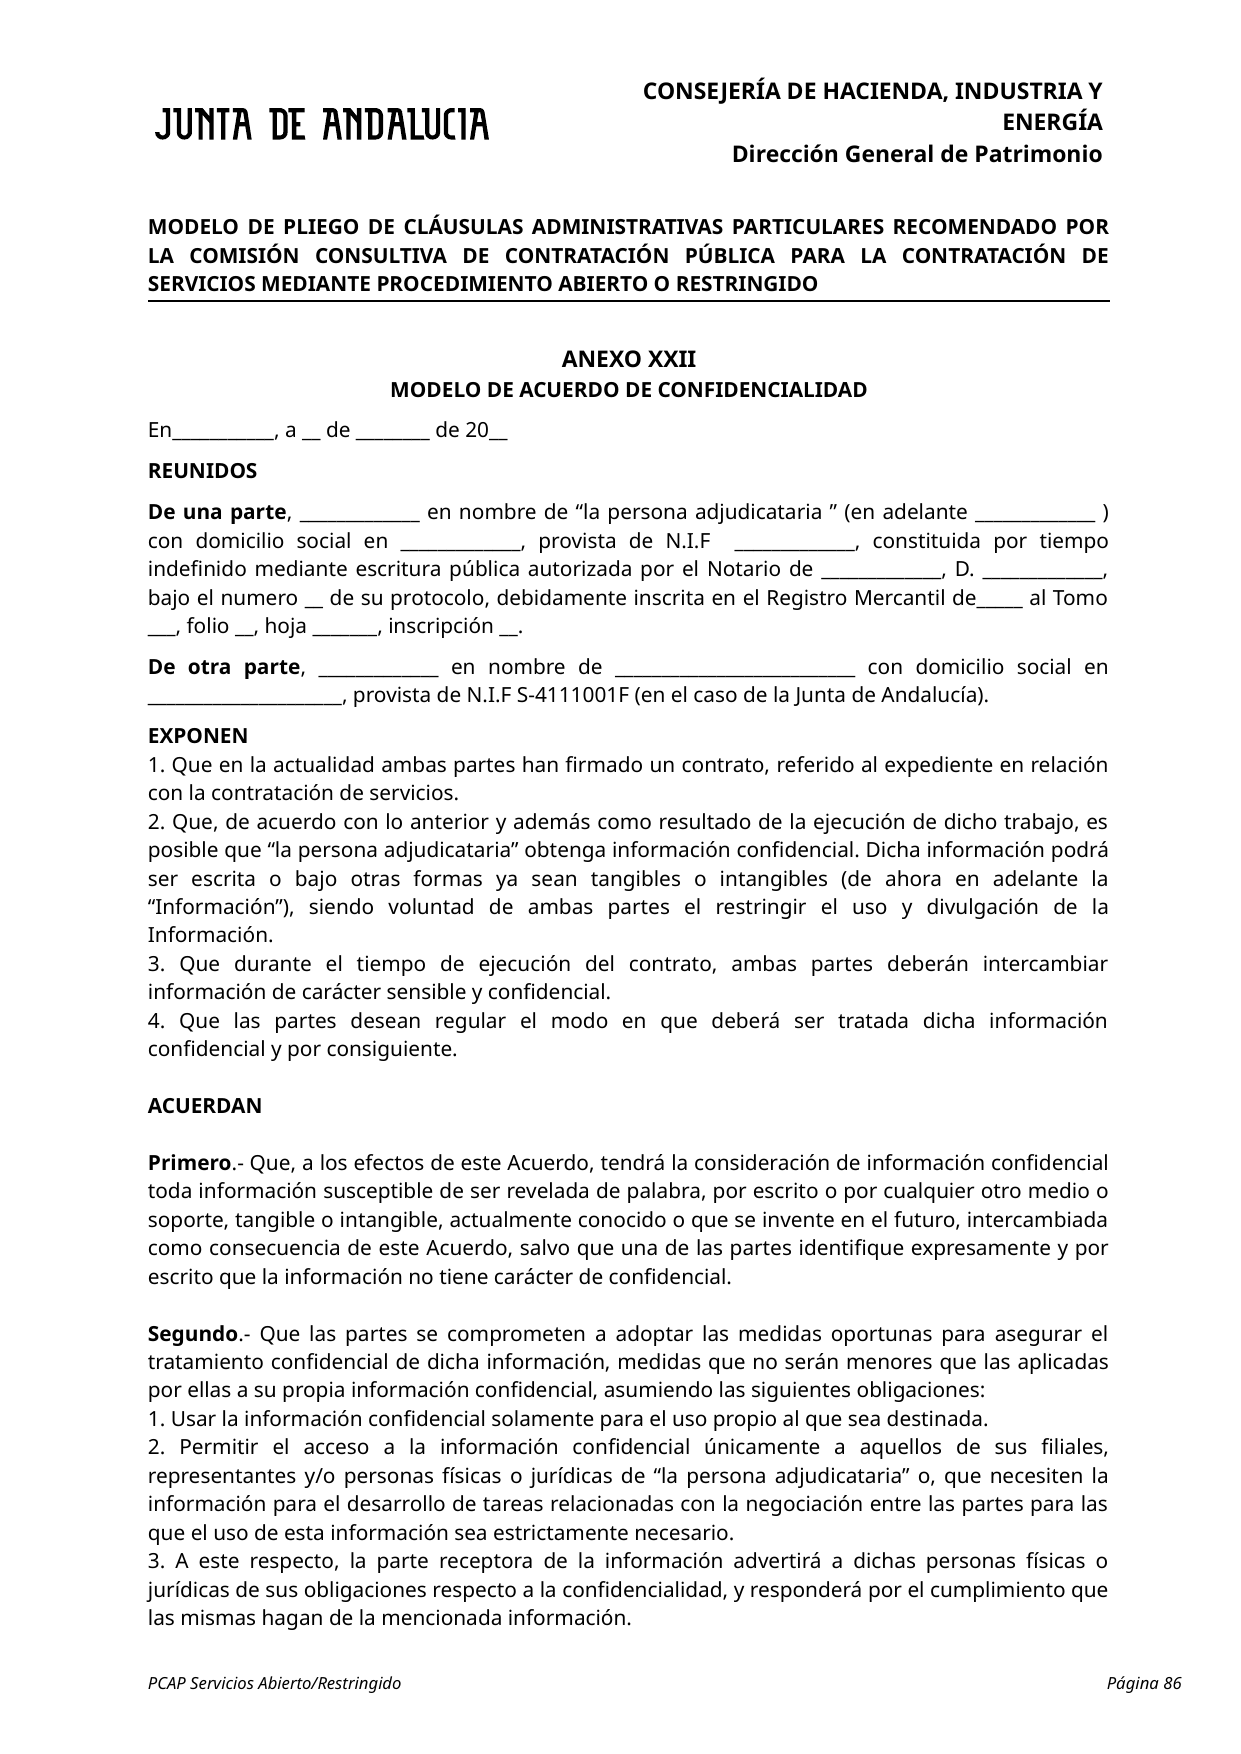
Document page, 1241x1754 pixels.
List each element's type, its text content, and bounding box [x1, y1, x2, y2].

text 2. Que, de acuerdo con lo anterior y además como resultado de la ejecución de dicho trabajo, es posible que “la persona adjudicataria” obtenga información confidencial. Dicha información podrá ser escrita o bajo otras formas ya sean tangibles o intangibles (de ahora en adelante la “Información”), siendo voluntad de ambas partes el restringir el uso y divulgación de la Información. [148, 807, 1110, 949]
text ANEXO XXII [148, 343, 1110, 375]
text 1. Que en la actualidad ambas partes han firmado un contrato, referido al expediente en relación con la contratación de servicios. [148, 750, 1110, 807]
text REUNIDOS [148, 457, 1110, 485]
text 2. Permitir el acceso a la información confidencial únicamente a aquellos de sus filiales, representantes y/o personas físicas o jurídicas de “la persona adjudicataria” o, que necesiten la información para el desarrollo de tareas relacionadas con la negociación entre las partes para las que el uso de esta información sea estrictamente necesario. [148, 1432, 1110, 1546]
text 1. Usar la información confidencial solamente para el uso propio al que sea destinada. [148, 1404, 1110, 1432]
text Segundo.- Que las partes se comprometen a adoptar las medidas oportunas para asegurar el tratamiento confidencial de dicha información, medidas que no serán menores que las aplicadas por ellas a su propia información confidencial, asumiendo las siguientes obligaciones: [148, 1319, 1110, 1404]
text MODELO DE PLIEGO DE CLÁUSULAS ADMINISTRATIVAS PARTICULARES RECOMENDADO POR LA COMISIÓN CONSULTIVA DE CONTRATACIÓN PÚBLICA PARA LA CONTRATACIÓN DE SERVICIOS MEDIANTE PROCEDIMIENTO ABIERTO O RESTRINGIDO [148, 212, 1110, 300]
text MODELO DE ACUERDO DE CONFIDENCIALIDAD [148, 375, 1110, 403]
text En___________, a __ de ________ de 20__ [148, 416, 1110, 444]
text 3. Que durante el tiempo de ejecución del contrato, ambas partes deberán intercambiar información de carácter sensible y confidencial. [148, 949, 1110, 1006]
text EXPONEN [148, 722, 1027, 750]
text 4. Que las partes desean regular el modo en que deberá ser tratada dicha información confidencial y por consiguiente. [148, 1006, 1110, 1063]
text ACUERDAN [148, 1091, 1110, 1120]
text De otra parte, _____________ en nombre de __________________________ con domicilio social en _____________________, provista de N.I.F S-4111001F (en el caso de la Junta de Andalucía). [148, 652, 1110, 709]
text De una parte, _____________ en nombre de “la persona adjudicataria ” (en adelante _____________ ) con domicilio social en _____________, provista de N.I.F _____________, constituida por tiempo indefinido mediante escritura pública autorizada por el Notario de _____________, D. _____________, bajo el numero __ de su protocolo, debidamente inscrita en el Registro Mercantil de_____ al Tomo ___, folio __, hoja _______, inscripción __. [148, 497, 1110, 640]
text 3. A este respecto, la parte receptora de la información advertirá a dichas personas físicas o jurídicas de sus obligaciones respecto a la confidencialidad, y responderá por el cumplimiento que las mismas hagan de la mencionada información. [148, 1546, 1110, 1632]
text Primero.- Que, a los efectos de este Acuerdo, tendrá la consideración de información confidencial toda información susceptible de ser revelada de palabra, por escrito o por cualquier otro medio o soporte, tangible o intangible, actualmente conocido o que se invente en el futuro, intercambiada como consecuencia de este Acuerdo, salvo que una de las partes identifique expresamente y por escrito que la información no tiene carácter de confidencial. [148, 1148, 1110, 1290]
